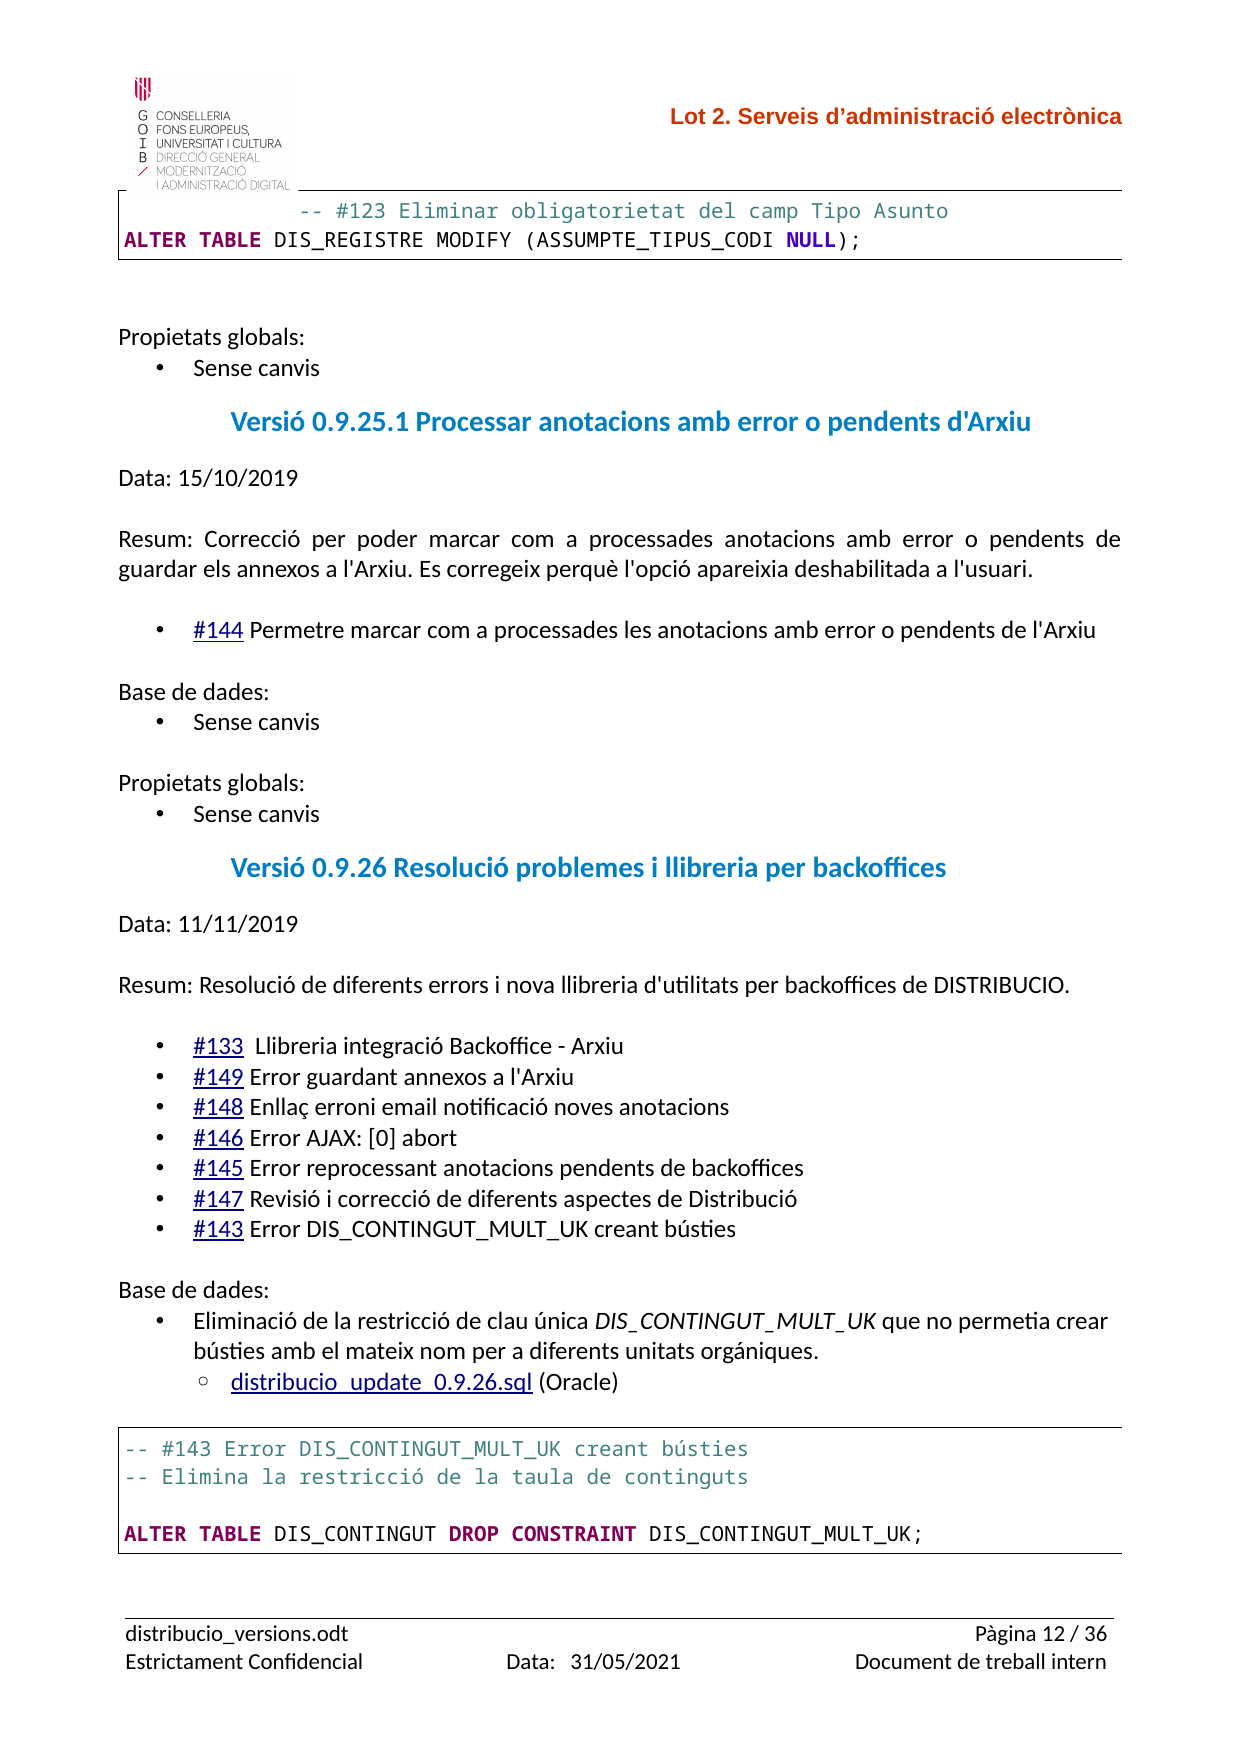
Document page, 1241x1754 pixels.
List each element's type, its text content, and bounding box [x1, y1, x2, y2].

list #133 Llibreria integració Backoffice - Arxiu [156, 1030, 1122, 1061]
text Base de dades: [118, 676, 1122, 706]
text Data: 15/10/2019 [118, 462, 1122, 493]
list #148 Enllaç erroni email notificació noves anotacions [156, 1091, 1122, 1122]
table_header -- #123 Eliminar obligatorietat del camp Tipo Asunto ALTER TABLE DIS_REGISTRE MODIFY (ASSUMPTE_TIPUS_CODI NULL); [119, 191, 1122, 259]
list #147 Revisió i correcció de diferents aspectes de Distribució [156, 1183, 1122, 1213]
table_header -- #143 Error DIS_CONTINGUT_MULT_UK creant bústies -- Elimina la restricció de la taula de continguts ALTER TABLE DIS_CONTINGUT DROP CONSTRAINT DIS_CONTINGUT_MULT_UK; [119, 1428, 1122, 1553]
text Propietats globals: [118, 767, 1122, 798]
list Sense canvis [156, 352, 1122, 382]
list Sense canvis [156, 706, 1122, 737]
list Eliminació de la restricció de clau única DIS_CONTINGUT_MULT_UK que no permetia crear bústies amb el mateix nom per a diferents unitats orgániques. [156, 1305, 1122, 1366]
subtitle Versió 0.9.26 Resolució problemes i llibreria per backoffices [153, 849, 1122, 884]
list Sense canvis [156, 798, 1122, 828]
list #145 Error reprocessant anotacions pendents de backoffices [156, 1152, 1122, 1183]
text Base de dades: [118, 1274, 1122, 1305]
picture [126, 70, 299, 197]
list #143 Error DIS_CONTINGUT_MULT_UK creant bústies [156, 1213, 1122, 1244]
list #144 Permetre marcar com a processades les anotacions amb error o pendents de l'Arxiu [156, 615, 1122, 645]
subtitle Versió 0.9.25.1 Processar anotacions amb error o pendents d'Arxiu [153, 403, 1122, 438]
list #149 Error guardant annexos a l'Arxiu [156, 1061, 1122, 1091]
list distribucio_update_0.9.26.sql (Oracle) [193, 1366, 1122, 1397]
text Resum: Correcció per poder marcar com a processades anotacions amb error o pendents de guardar els annexos a l'Arxiu. Es corregeix perquè l'opció apareixia deshabilitada a l'usuari. [118, 523, 1122, 584]
text Data: 11/11/2019 [118, 908, 1122, 939]
text Resum: Resolució de diferents errors i nova llibreria d'utilitats per backoffices de DISTRIBUCIO. [118, 969, 1122, 1000]
text Propietats globals: [118, 321, 1122, 352]
list #146 Error AJAX: [0] abort [156, 1122, 1122, 1152]
